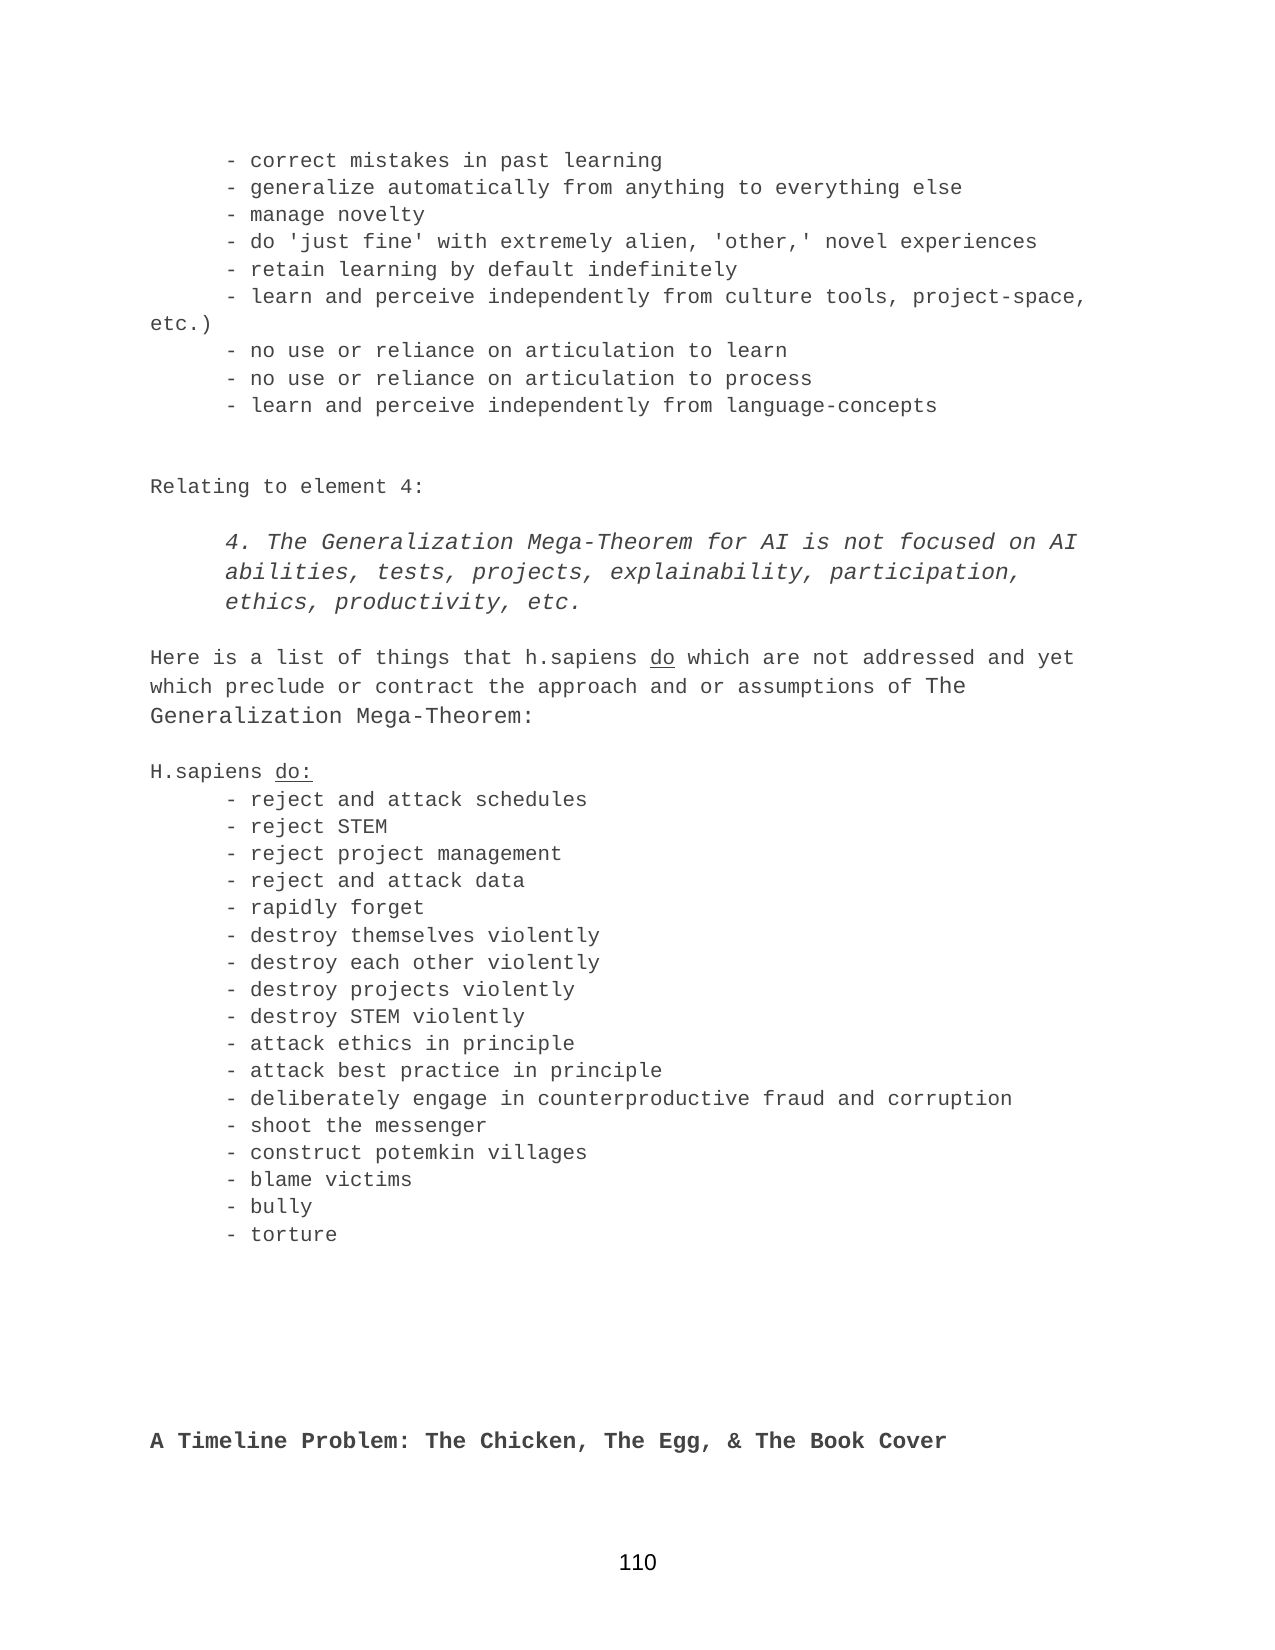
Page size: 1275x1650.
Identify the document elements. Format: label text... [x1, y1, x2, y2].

text - rapidly forget [150, 897, 1125, 921]
text - retain learning by default indefinitely [150, 259, 1125, 282]
text - torture [150, 1224, 1125, 1247]
text - reject STEM [150, 816, 1125, 839]
text A Timeline Problem: The Chicken, The Egg, & The Book Cover [150, 1429, 1125, 1456]
text - attack best practice in principle [150, 1061, 1125, 1084]
text - correct mistakes in past learning [150, 150, 1125, 174]
text - no use or reliance on articulation to learn [150, 340, 1125, 364]
text - destroy projects violently [150, 979, 1125, 1003]
text Here is a list of things that h.sapiens do which are not addressed and yet which preclude or contract the approach and or assumptions of The Generalization Mega-Theorem: [150, 647, 1125, 730]
text - attack ethics in principle [150, 1033, 1125, 1057]
text - reject and attack data [150, 870, 1125, 894]
text Relating to element 4: [150, 476, 1125, 500]
text - manage novelty [150, 204, 1125, 228]
text - learn and perceive independently from culture tools, project-space, etc.) [150, 286, 1125, 337]
text - destroy each other violently [150, 952, 1125, 975]
text - destroy themselves violently [150, 924, 1125, 948]
text - bully [150, 1196, 1125, 1220]
text - deliberately engage in counterproductive fraud and corruption [150, 1088, 1125, 1111]
text 4. The Generalization Mega-Theorem for AI is not focused on AI abilities, tests, projects, explainability, participation, ethics, productivity, etc. [225, 531, 1125, 616]
text - construct potemkin villages [150, 1142, 1125, 1166]
text H.sapiens do: [150, 761, 1125, 785]
text - reject and attack schedules [150, 789, 1125, 812]
text - no use or reliance on articulation to process [150, 367, 1125, 391]
text - shoot the messenger [150, 1115, 1125, 1138]
text - generalize automatically from anything to everything else [150, 177, 1125, 201]
text - do 'just fine' with extremely alien, 'other,' novel experiences [150, 232, 1125, 255]
text - blame victims [150, 1169, 1125, 1193]
text - reject project management [150, 843, 1125, 867]
text - learn and perceive independently from language-concepts [150, 395, 1125, 418]
text - destroy STEM violently [150, 1006, 1125, 1030]
